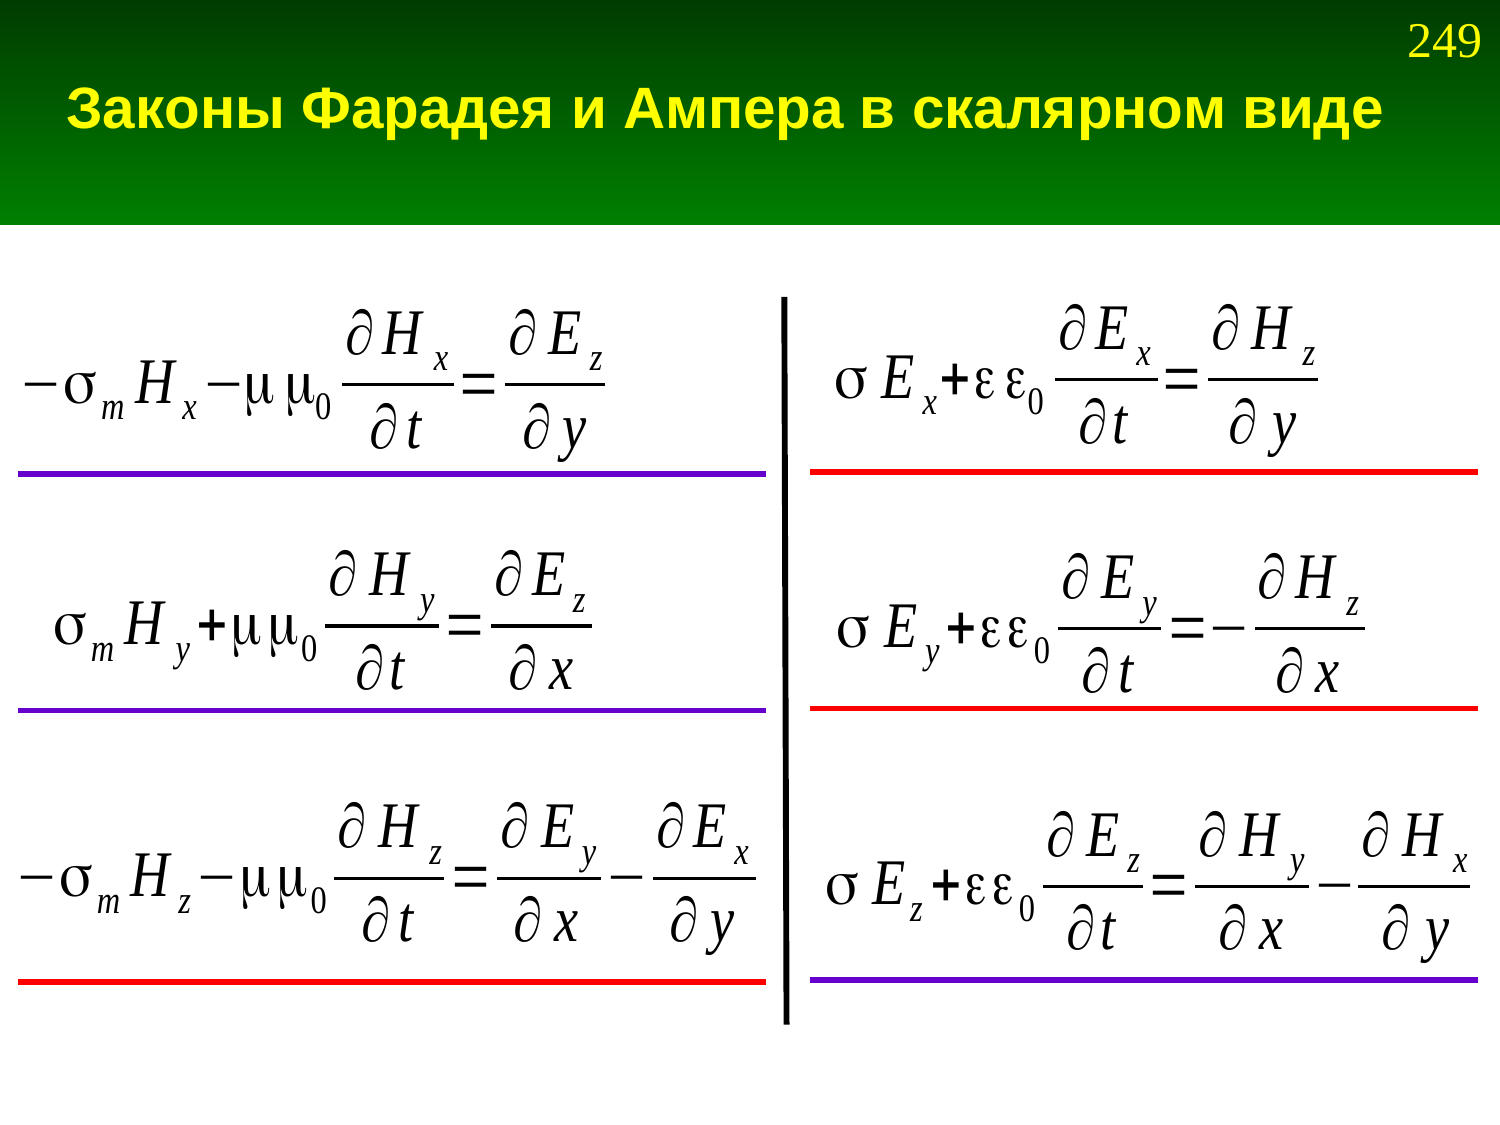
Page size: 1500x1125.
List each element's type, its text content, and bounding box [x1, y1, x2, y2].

chart [820, 292, 1334, 458]
chart [811, 799, 1488, 965]
chart [823, 541, 1379, 706]
title Законы Фарадея и Ампера в скалярном виде [26, 0, 1441, 219]
chart [39, 538, 607, 705]
chart [2, 791, 770, 957]
chart [6, 297, 622, 464]
